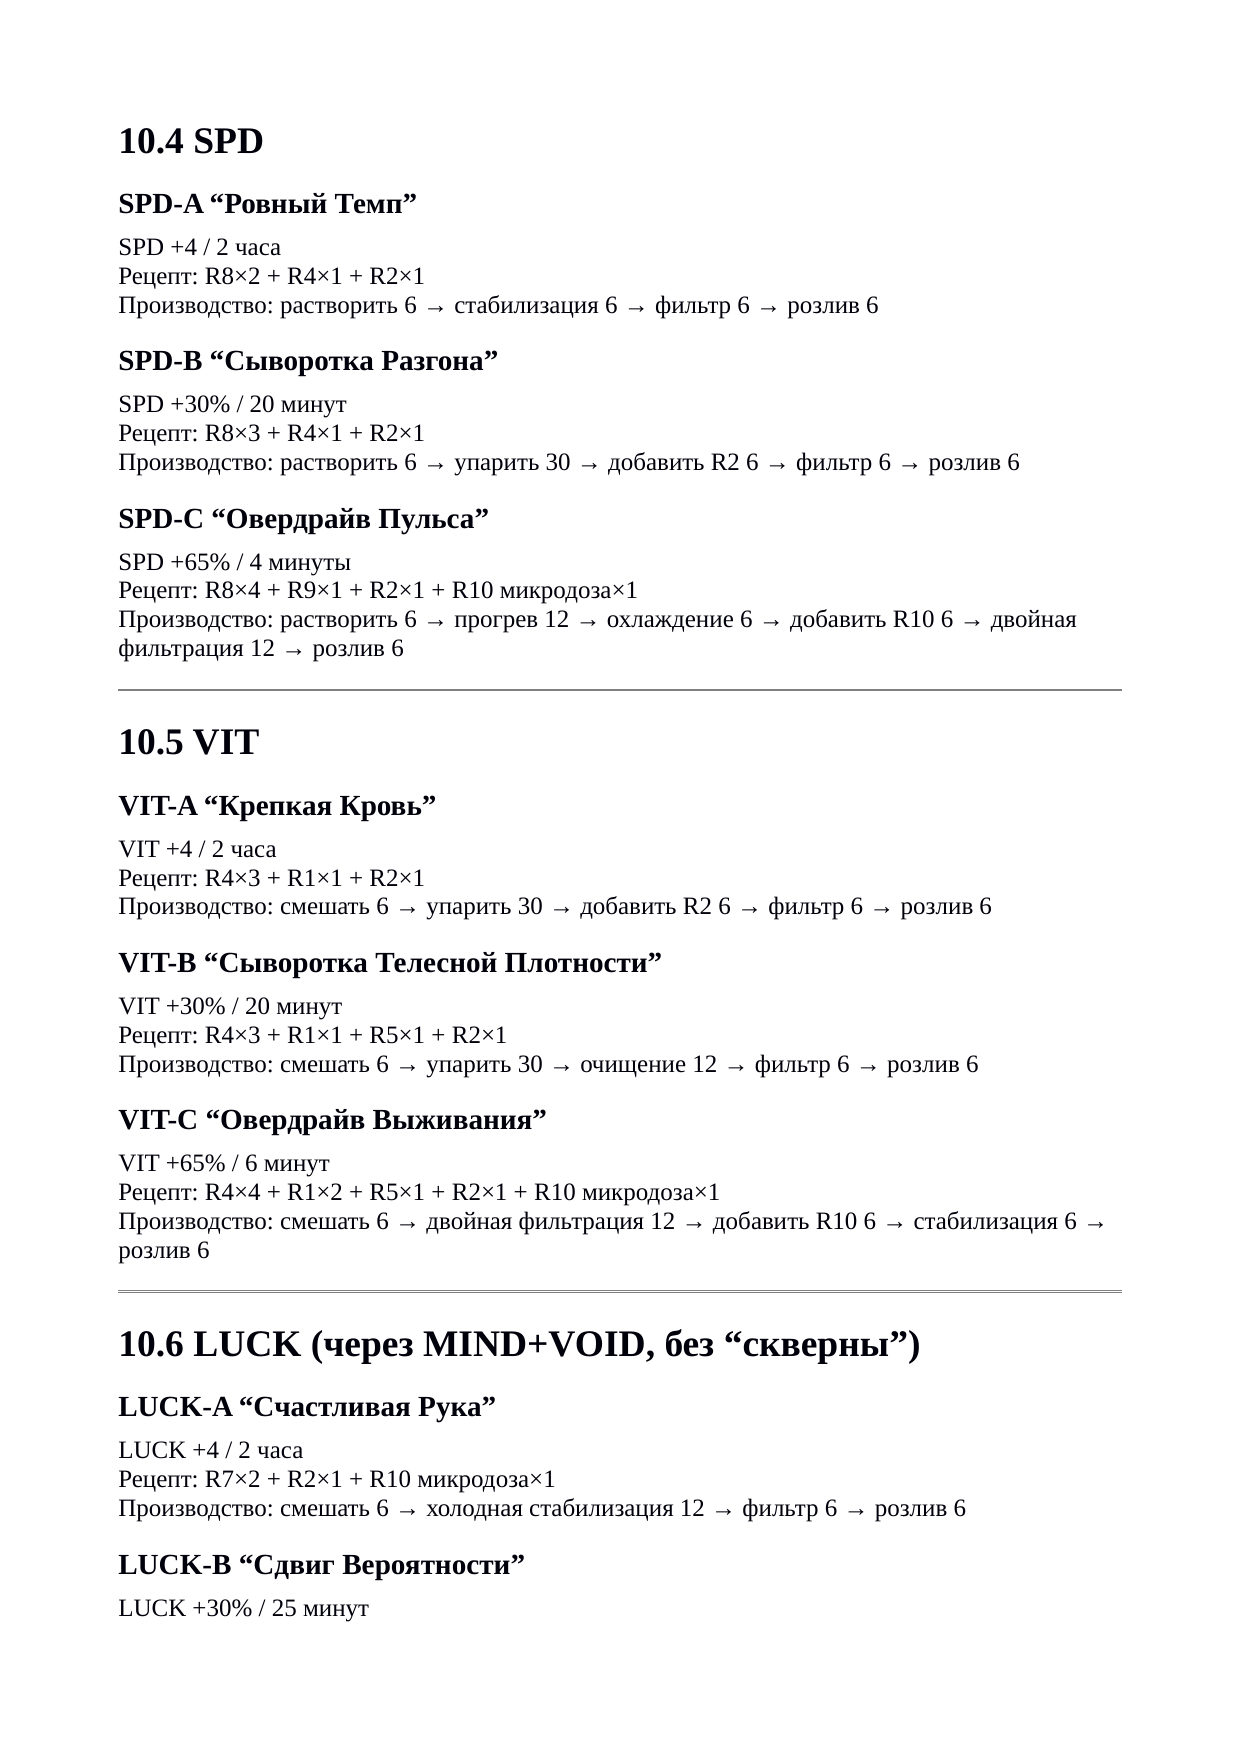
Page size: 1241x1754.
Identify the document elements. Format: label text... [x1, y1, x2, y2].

subtitle 10.6 LUCK (через MIND+VOID, без “скверны”) [118, 1321, 1122, 1364]
subtitle LUCK-A “Счастливая Рука” [118, 1389, 1122, 1423]
subtitle VIT-A “Крепкая Кровь” [118, 788, 1122, 821]
text SPD +65% / 4 минуты Рецепт: R8×4 + R9×1 + R2×1 + R10 микродоза×1 Производство: растворить 6 → прогрев 12 → охлаждение 6 → добавить R10 6 → двойная фильтрация 12 → розлив 6 [118, 547, 1122, 662]
subtitle SPD-A “Ровный Темп” [118, 186, 1122, 220]
text SPD +30% / 20 минут Рецепт: R8×3 + R4×1 + R2×1 Производство: растворить 6 → упарить 30 → добавить R2 6 → фильтр 6 → розлив 6 [118, 389, 1122, 476]
text VIT +30% / 20 минут Рецепт: R4×3 + R1×1 + R5×1 + R2×1 Производство: смешать 6 → упарить 30 → очищение 12 → фильтр 6 → розлив 6 [118, 991, 1122, 1077]
text LUCK +30% / 25 минут [118, 1593, 1122, 1622]
subtitle 10.4 SPD [118, 118, 1122, 161]
text VIT +65% / 6 минут Рецепт: R4×4 + R1×2 + R5×1 + R2×1 + R10 микродоза×1 Производство: смешать 6 → двойная фильтрация 12 → добавить R10 6 → стабилизация 6 → розлив 6 [118, 1148, 1122, 1263]
text LUCK +4 / 2 часа Рецепт: R7×2 + R2×1 + R10 микродоза×1 Производство: смешать 6 → холодная стабилизация 12 → фильтр 6 → розлив 6 [118, 1436, 1122, 1522]
subtitle SPD-B “Сыворотка Разгона” [118, 343, 1122, 377]
text VIT +4 / 2 часа Рецепт: R4×3 + R1×1 + R2×1 Производство: смешать 6 → упарить 30 → добавить R2 6 → фильтр 6 → розлив 6 [118, 834, 1122, 920]
subtitle 10.5 VIT [118, 720, 1122, 763]
text SPD +4 / 2 часа Рецепт: R8×2 + R4×1 + R2×1 Производство: растворить 6 → стабилизация 6 → фильтр 6 → розлив 6 [118, 232, 1122, 318]
subtitle LUCK-B “Сдвиг Вероятности” [118, 1547, 1122, 1580]
subtitle VIT-B “Сыворотка Телесной Плотности” [118, 945, 1122, 979]
subtitle SPD-C “Овердрайв Пульса” [118, 501, 1122, 534]
subtitle VIT-C “Овердрайв Выживания” [118, 1102, 1122, 1136]
